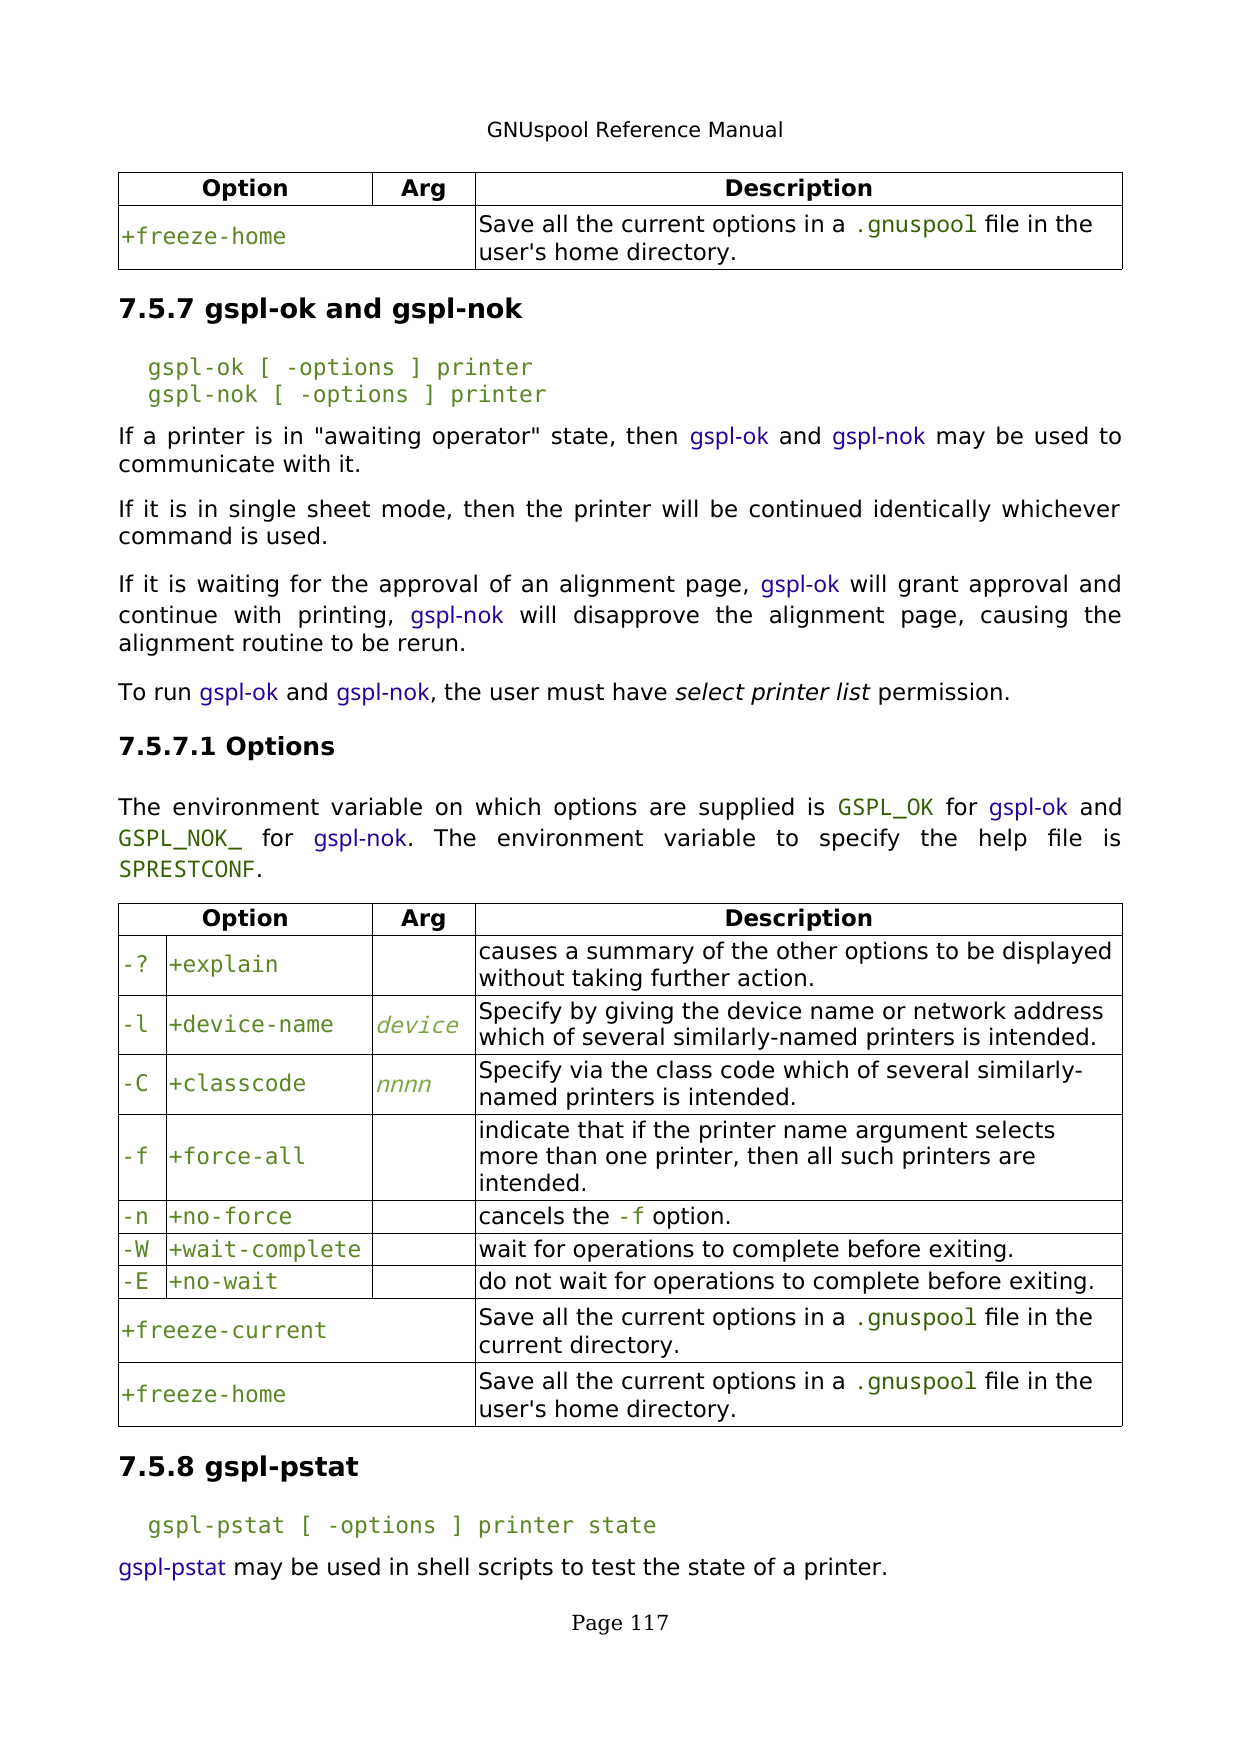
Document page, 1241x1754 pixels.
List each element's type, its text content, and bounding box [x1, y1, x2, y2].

table_header Description [476, 173, 1122, 205]
table_cell +freeze-home [119, 1363, 475, 1426]
table_cell Specify by giving the device name or network address which of several similarly-named printers is intended. [476, 996, 1122, 1054]
table_cell +classcode [167, 1055, 372, 1114]
table_cell +freeze-home [119, 206, 475, 269]
text gspl-pstat may be used in shell scripts to test the state of a printer. [118, 1550, 1122, 1582]
table_cell [373, 1201, 475, 1233]
table_cell nnnn [373, 1055, 475, 1114]
text If it is waiting for the approval of an alignment page, gspl-ok will grant approval and continue with printing, gspl-nok will disapprove the alignment page, causing the alignment routine to be rerun. [118, 568, 1122, 657]
text If a printer is in "awaiting operator" state, then gspl-ok and gspl-nok may be used to communicate with it. [118, 420, 1122, 478]
table_cell +freeze-current [119, 1299, 475, 1362]
table_cell +no-wait [167, 1266, 372, 1298]
subtitle Options [118, 732, 1122, 761]
table_cell Save all the current options in a .gnuspool file in the user's home directory. [476, 206, 1122, 269]
table_cell Save all the current options in a .gnuspool file in the user's home directory. [476, 1363, 1122, 1426]
table_cell -f [119, 1115, 166, 1200]
table_cell -C [119, 1055, 166, 1114]
text The environment variable on which options are supplied is GSPL_OK for gspl-ok and GSPL_NOK_ for gspl-nok. The environment variable to specify the help file is SPRESTCONF. [118, 791, 1122, 884]
text gspl-pstat [ -options ] printer state [148, 1512, 1122, 1539]
table_header Arg [373, 173, 475, 205]
table_cell Save all the current options in a .gnuspool file in the current directory. [476, 1299, 1122, 1362]
table_header Description [476, 904, 1122, 935]
table_cell wait for operations to complete before exiting. [476, 1234, 1122, 1265]
table_header Option [119, 904, 372, 935]
subtitle gspl-pstat [118, 1451, 1122, 1482]
table_cell causes a summary of the other options to be displayed without taking further action. [476, 936, 1122, 995]
table_cell do not wait for operations to complete before exiting. [476, 1266, 1122, 1298]
table_cell Specify via the class code which of several similarly-named printers is intended. [476, 1055, 1122, 1114]
text gspl-nok [ -options ] printer [148, 381, 1122, 408]
table_cell +device-name [167, 996, 372, 1054]
table_cell -n [119, 1201, 166, 1233]
table_cell -l [119, 996, 166, 1054]
table_cell device [373, 996, 475, 1054]
text gspl-ok [ -options ] printer [148, 354, 1122, 381]
table_header Option [119, 173, 372, 205]
subtitle gspl-ok and gspl-nok [118, 294, 1122, 325]
table_cell -? [119, 936, 166, 995]
table_cell +explain [167, 936, 372, 995]
table_cell cancels the -f option. [476, 1201, 1122, 1233]
table_header Arg [373, 904, 475, 935]
table_cell [373, 1234, 475, 1265]
table_cell +force-all [167, 1115, 372, 1200]
table_cell -E [119, 1266, 166, 1298]
table_cell indicate that if the printer name argument selects more than one printer, then all such printers are intended. [476, 1115, 1122, 1200]
table_cell [373, 1115, 475, 1200]
text To run gspl-ok and gspl-nok, the user must have select printer list permission. [118, 676, 1122, 707]
table_cell +no-force [167, 1201, 372, 1233]
table_cell [373, 1266, 475, 1298]
text If it is in single sheet mode, then the printer will be continued identically whichever command is used. [118, 496, 1122, 549]
table_cell -W [119, 1234, 166, 1265]
table_cell +wait-complete [167, 1234, 372, 1265]
table_cell [373, 936, 475, 995]
